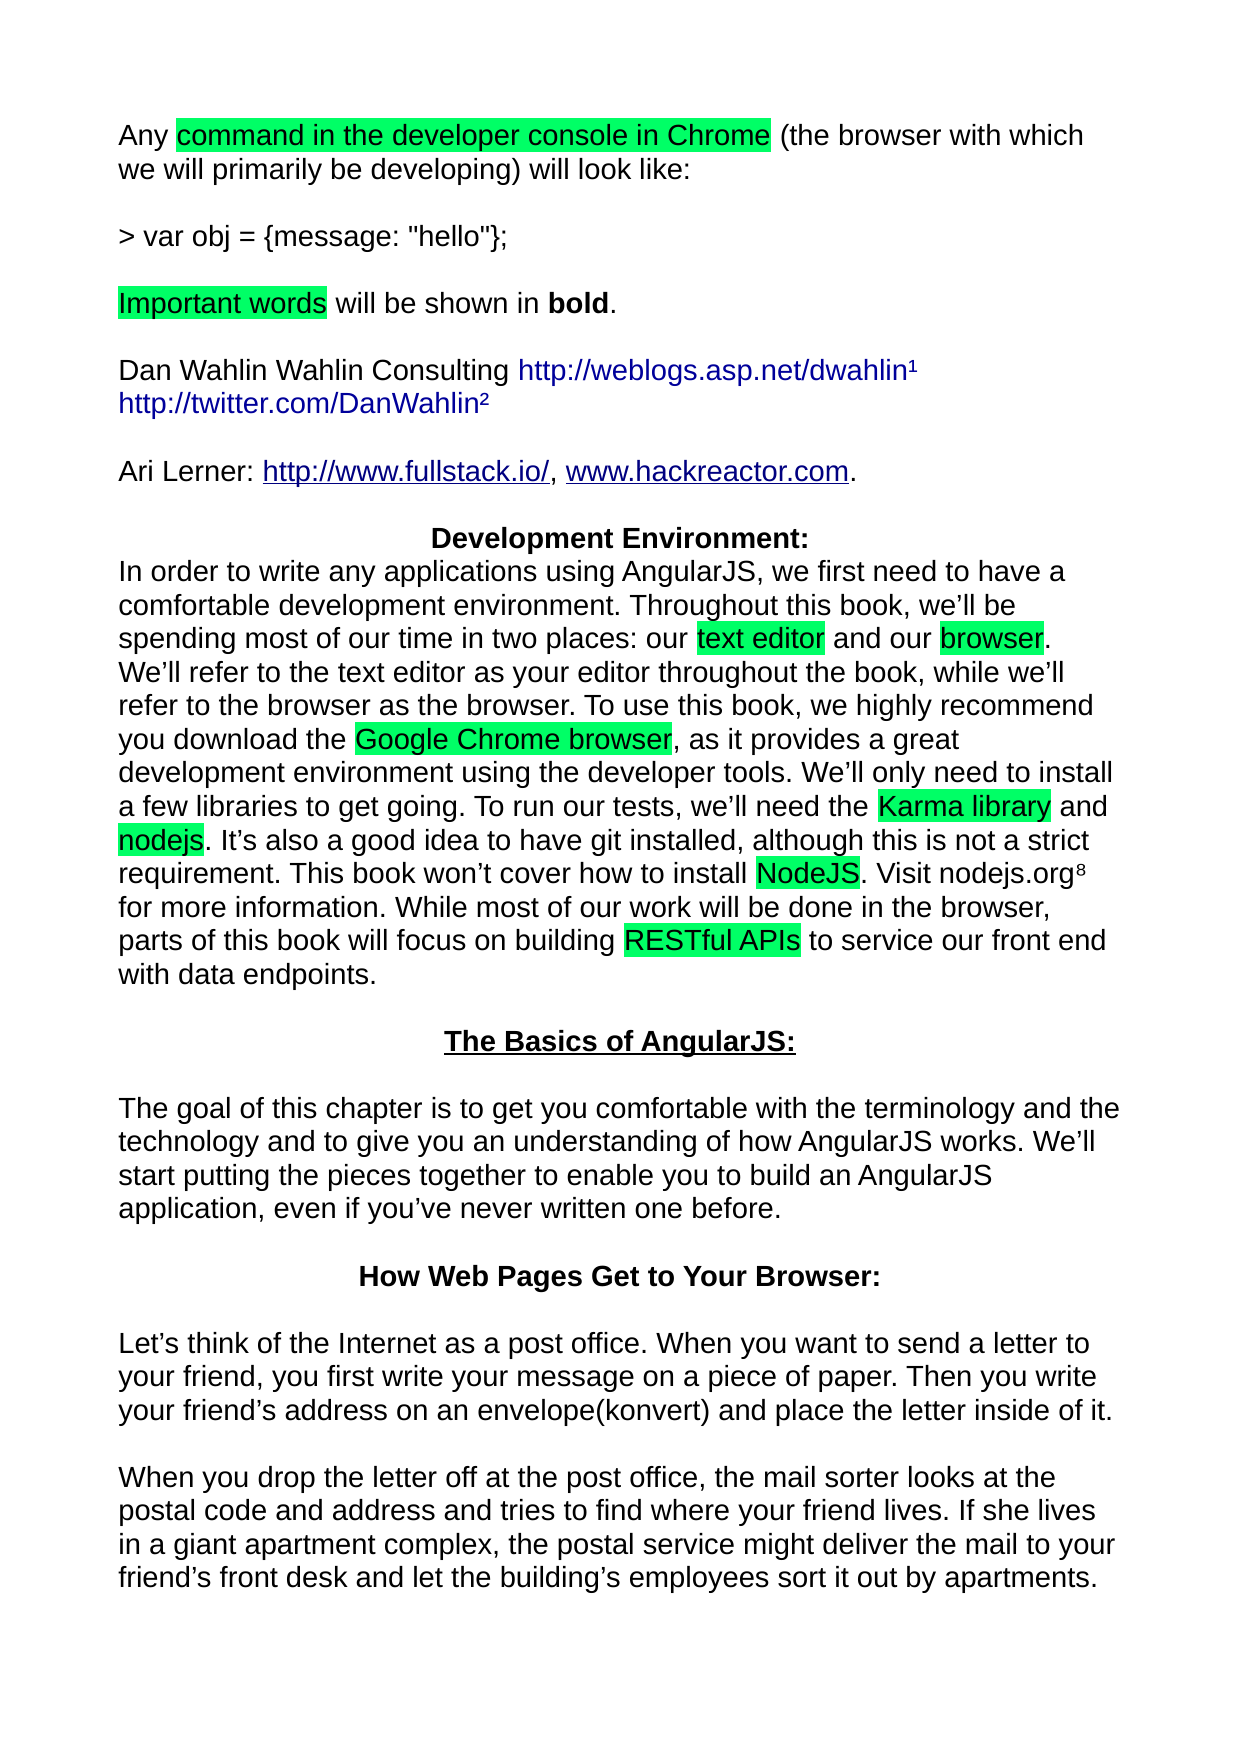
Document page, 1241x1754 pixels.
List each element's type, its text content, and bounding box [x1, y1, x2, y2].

text Development Environment: [118, 521, 1122, 554]
text The goal of this chapter is to get you comfortable with the terminology and the technology and to give you an understanding of how AngularJS works. We’ll start putting the pieces together to enable you to build an AngularJS application, even if you’ve never written one before. [118, 1091, 1122, 1225]
text When you drop the letter off at the post office, the mail sorter looks at the postal code and address and tries to find where your friend lives. If she lives in a giant apartment complex, the postal service might deliver the mail to your friend’s front desk and let the building’s employees sort it out by apartments. [118, 1460, 1122, 1594]
text In order to write any applications using AngularJS, we first need to have a comfortable development environment. Throughout this book, we’ll be spending most of our time in two places: our text editor and our browser. We’ll refer to the text editor as your editor throughout the book, while we’ll refer to the browser as the browser. To use this book, we highly recommend you download the Google Chrome browser, as it provides a great development environment using the developer tools. We’ll only need to install a few libraries to get going. To run our tests, we’ll need the Karma library and nodejs. It’s also a good idea to have git installed, although this is not a strict requirement. This book won’t cover how to install NodeJS. Visit nodejs.org⁸ for more information. While most of our work will be done in the browser, parts of this book will focus on building RESTful APIs to service our front end with data endpoints. [118, 554, 1122, 990]
text Let’s think of the Internet as a post office. When you want to send a letter to your friend, you first write your message on a piece of paper. Then you write your friend’s address on an envelope(konvert) and place the letter inside of it. [118, 1326, 1122, 1426]
text Important words will be shown in bold. [118, 286, 1122, 319]
text Any command in the developer console in Chrome (the browser with which we will primarily be developing) will look like: [118, 118, 1122, 185]
text The Basics of AngularJS: [118, 1024, 1122, 1057]
text > var obj = {message: "hello"}; [118, 219, 1122, 252]
text How Web Pages Get to Your Browser: [118, 1258, 1122, 1292]
text Dan Wahlin Wahlin Consulting http://weblogs.asp.net/dwahlin¹ http://twitter.com/DanWahlin² [118, 353, 1122, 420]
text Ari Lerner: http://www.fullstack.io/, www.hackreactor.com. [118, 453, 1122, 487]
